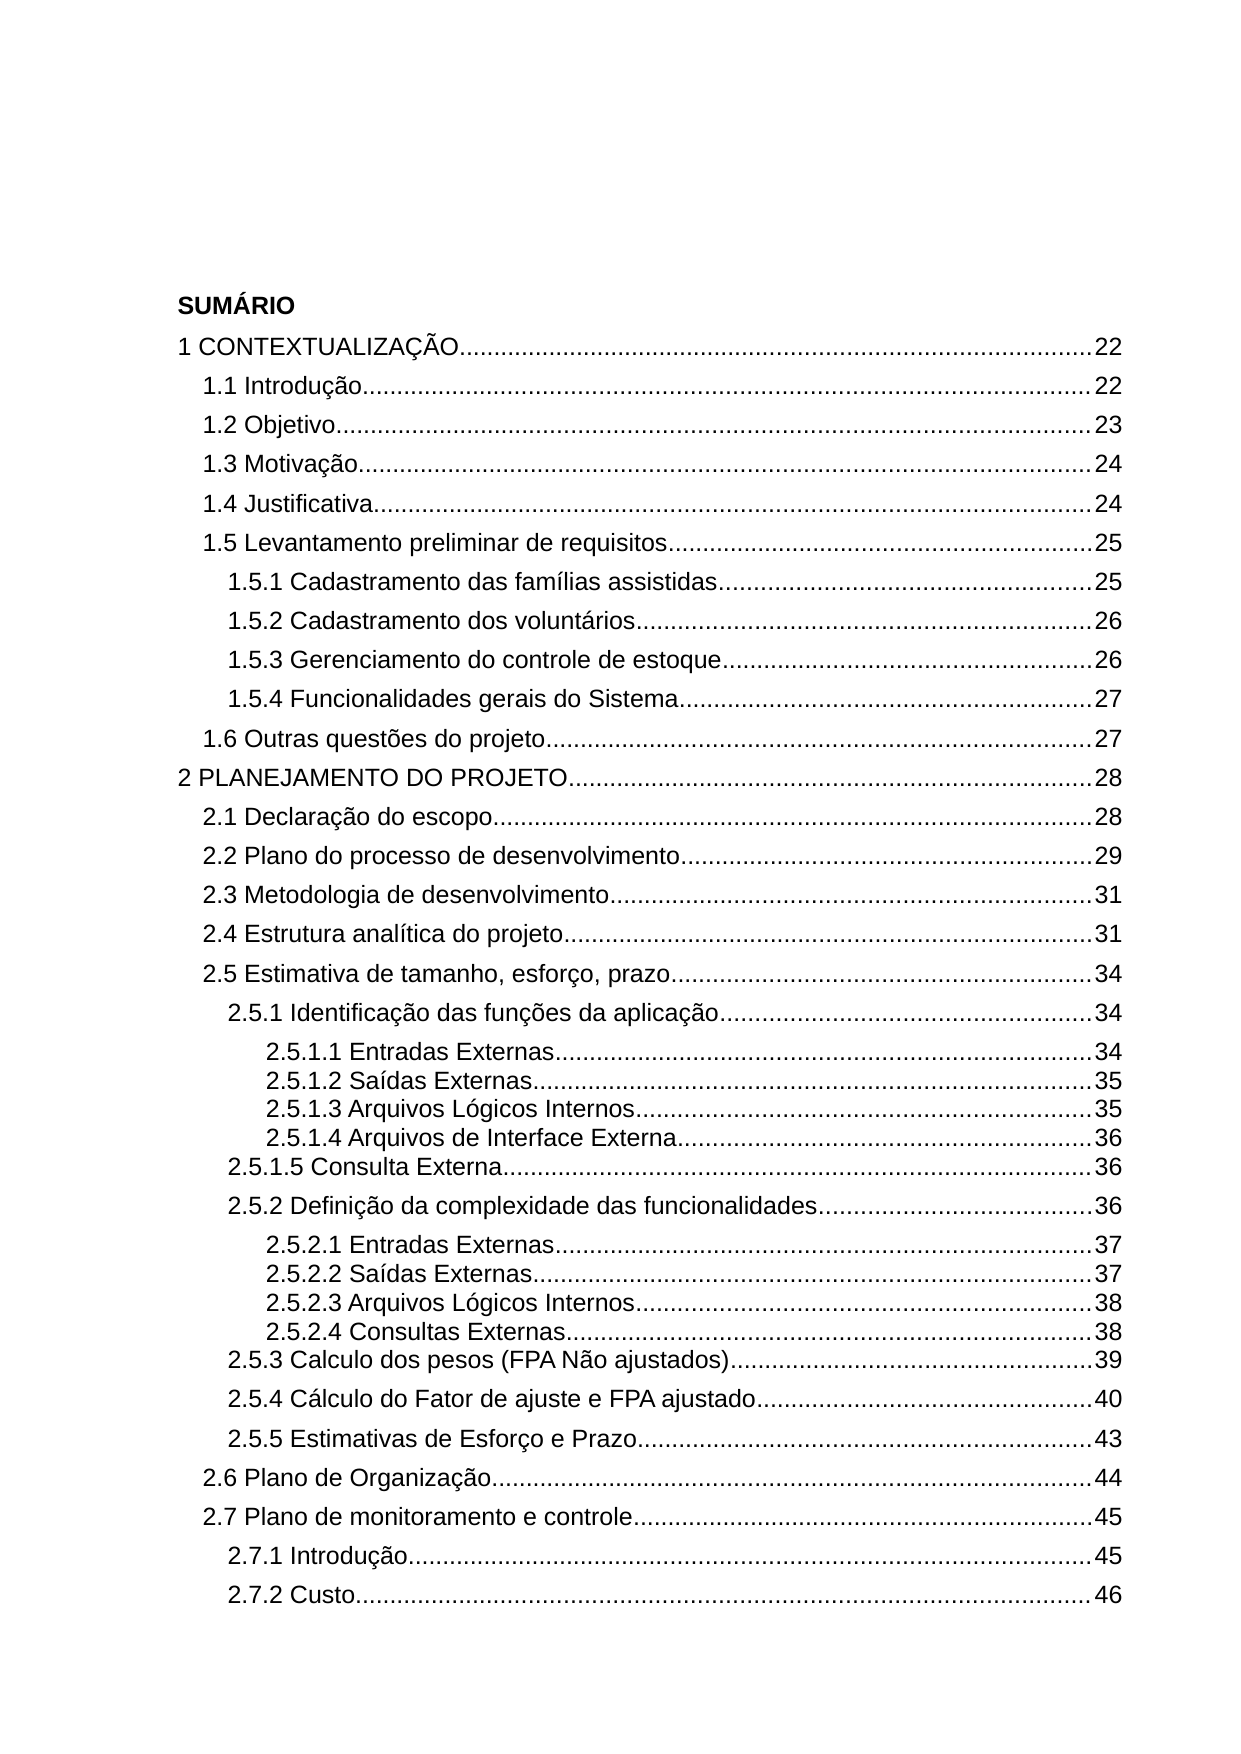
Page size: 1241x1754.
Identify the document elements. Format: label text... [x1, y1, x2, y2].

text 2.5.2.4 Consultas Externas 38 [266, 1317, 1122, 1345]
text 2.5.2.1 Entradas Externas 37 [266, 1230, 1122, 1259]
text 1.6 Outras questões do projeto 27 [202, 724, 1122, 752]
text 1.5 Levantamento preliminar de requisitos 25 [202, 528, 1122, 557]
text 1.5.4 Funcionalidades gerais do Sistema 27 [227, 684, 1122, 713]
text 2.4 Estrutura analítica do projeto 31 [202, 919, 1122, 948]
text 2.7.2 Custo 46 [227, 1580, 1122, 1609]
text 2.5 Estimativa de tamanho, esforço, prazo 34 [202, 959, 1122, 987]
text 1.2 Objetivo 23 [202, 410, 1122, 439]
text 2.5.2 Definição da complexidade das funcionalidades 36 [227, 1191, 1122, 1220]
text 1.5.3 Gerenciamento do controle de estoque 26 [227, 645, 1122, 674]
text 1.4 Justificativa 24 [202, 489, 1122, 517]
text 2.5.1.3 Arquivos Lógicos Internos 35 [266, 1094, 1122, 1123]
text 2.6 Plano de Organização 44 [202, 1463, 1122, 1492]
text 1.5.1 Cadastramento das famílias assistidas 25 [227, 567, 1122, 596]
text 2.1 Declaração do escopo 28 [202, 802, 1122, 831]
text 2.5.5 Estimativas de Esforço e Prazo 43 [227, 1424, 1122, 1452]
text 2.5.1 Identificação das funções da aplicação 34 [227, 998, 1122, 1027]
text 1 CONTEXTUALIZAÇÃO 22 [177, 332, 1122, 361]
text 1.3 Motivação 24 [202, 449, 1122, 478]
text 2.5.2.3 Arquivos Lógicos Internos 38 [266, 1288, 1122, 1317]
text 2.5.1.1 Entradas Externas 34 [266, 1037, 1122, 1066]
text 2.5.4 Cálculo do Fator de ajuste e FPA ajustado 40 [227, 1384, 1122, 1413]
text 2.2 Plano do processo de desenvolvimento 29 [202, 841, 1122, 870]
text 2.5.1.5 Consulta Externa 36 [227, 1152, 1122, 1181]
text 2.3 Metodologia de desenvolvimento 31 [202, 880, 1122, 909]
text 1.5.2 Cadastramento dos voluntários 26 [227, 606, 1122, 635]
text 2.5.1.4 Arquivos de Interface Externa 36 [266, 1123, 1122, 1152]
text 1.1 Introdução 22 [202, 371, 1122, 400]
text 2.7 Plano de monitoramento e controle 45 [202, 1502, 1122, 1531]
text 2.5.2.2 Saídas Externas 37 [266, 1259, 1122, 1288]
text 2.5.3 Calculo dos pesos (FPA Não ajustados) 39 [227, 1345, 1122, 1374]
text 2 PLANEJAMENTO DO PROJETO 28 [177, 763, 1122, 792]
subtitle SUMÁRIO [177, 291, 1122, 319]
text 2.7.1 Introdução 45 [227, 1541, 1122, 1570]
text 2.5.1.2 Saídas Externas 35 [266, 1066, 1122, 1094]
